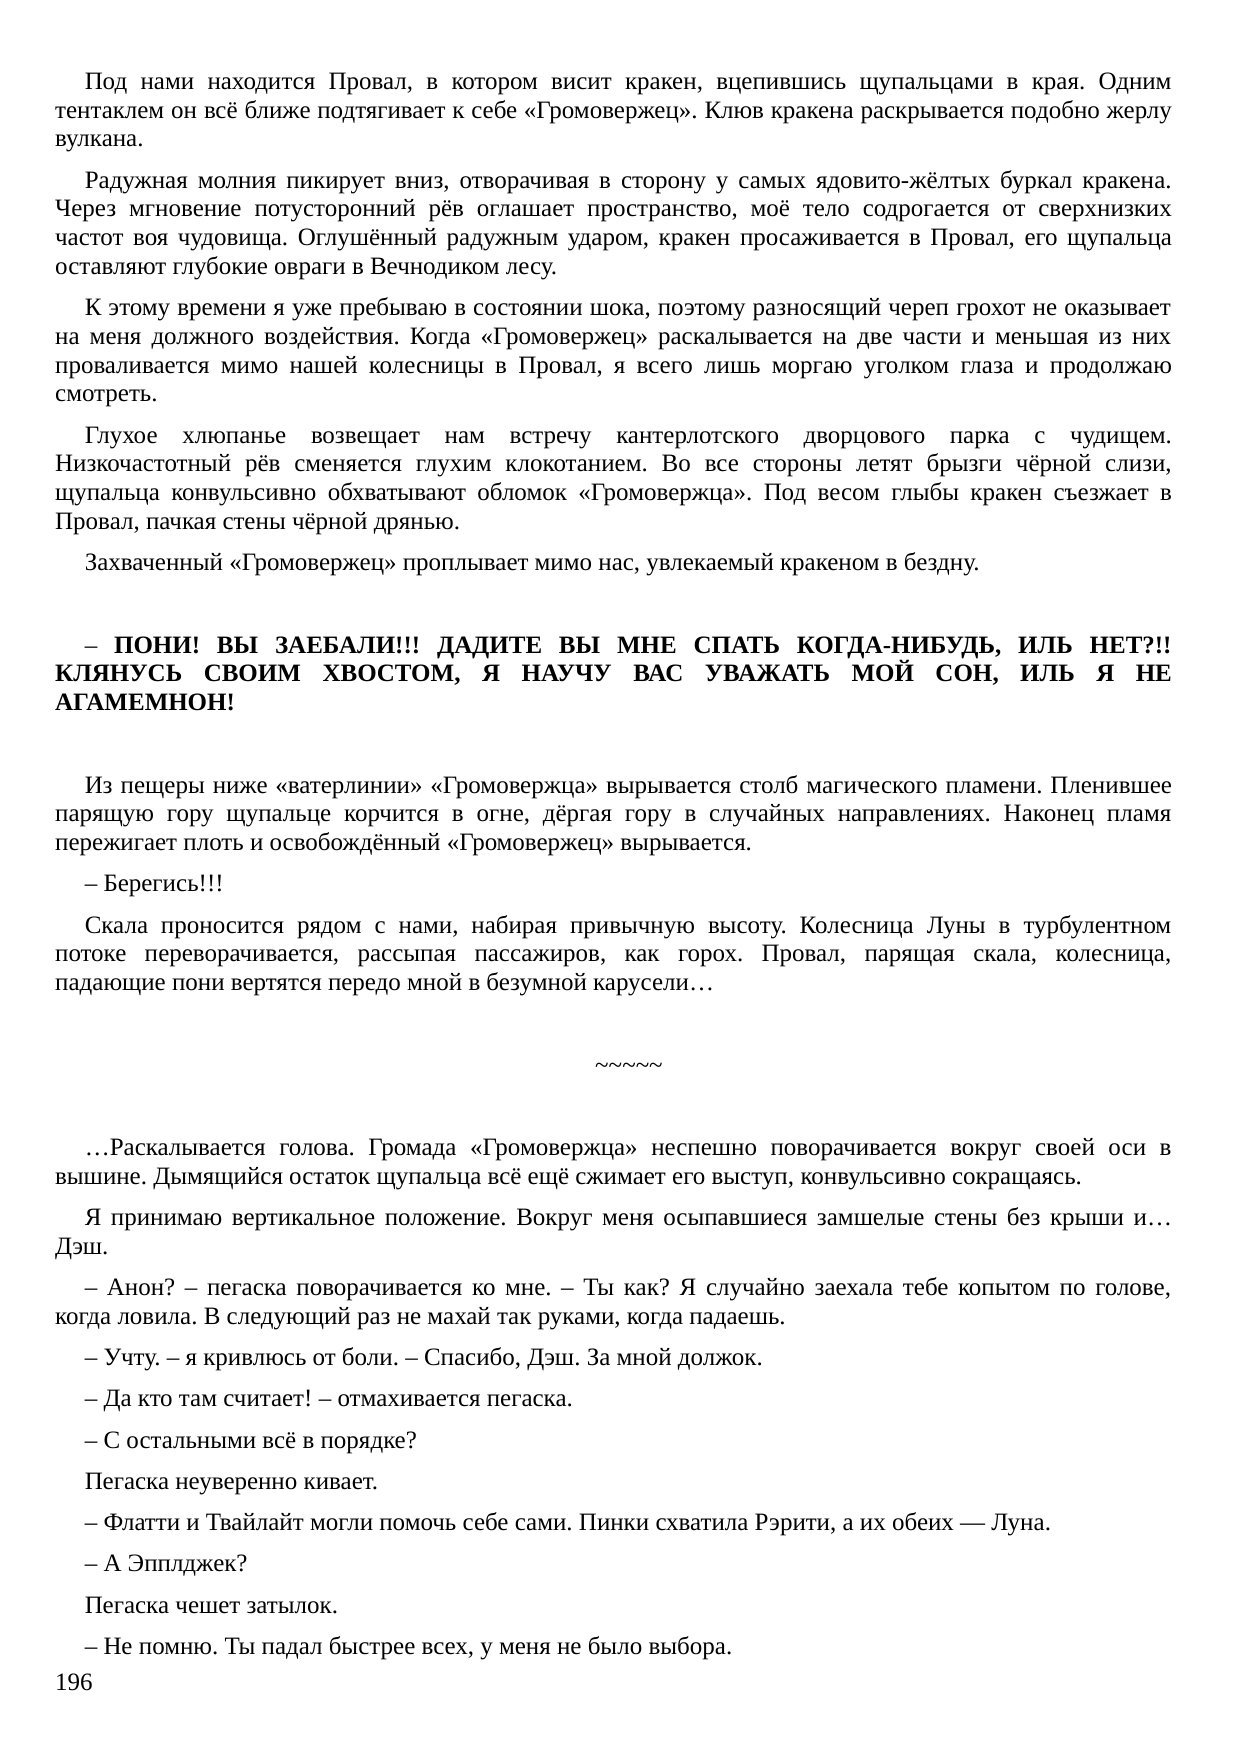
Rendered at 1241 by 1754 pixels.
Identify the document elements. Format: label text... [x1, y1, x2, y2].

text – Да кто там считает! – отмахивается пегаска. [55, 1383, 1173, 1412]
text Скала проносится рядом с нами, набирая привычную высоту. Колесница Луны в турбулентном потоке переворачивается, рассыпая пассажиров, как горох. Провал, парящая скала, колесница, падающие пони вертятся передо мной в безумной карусели… [55, 910, 1173, 996]
text – Флатти и Твайлайт могли помочь себе сами. Пинки схватила Рэрити, а их обеих — Луна. [55, 1507, 1173, 1536]
text Захваченный «Громовержец» проплывает мимо нас, увлекаемый кракеном в бездну. [55, 547, 1173, 576]
text – Не помню. Ты падал быстрее всех, у меня не было выбора. [55, 1631, 1173, 1660]
text Я принимаю вертикальное положение. Вокруг меня осыпавшиеся замшелые стены без крыши и… Дэш. [55, 1202, 1173, 1260]
text Глухое хлюпанье возвещает нам встречу кантерлотского дворцового парка с чудищем. Низкочастотный рёв сменяется глухим клокотанием. Во все стороны летят брызги чёрной слизи, щупальца конвульсивно обхватывают обломок «Громовержца». Под весом глыбы кракен съезжает в Провал, пачкая стены чёрной дрянью. [55, 420, 1173, 535]
text – ПОНИ! ВЫ ЗАЕБАЛИ!!! ДАДИТЕ ВЫ МНЕ СПАТЬ КОГДА-НИБУДЬ, ИЛЬ НЕТ?!! КЛЯНУСЬ СВОИМ ХВОСТОМ, Я НАУЧУ ВАС УВАЖАТЬ МОЙ СОН, ИЛЬ Я НЕ АГАМЕМНОН! [55, 630, 1173, 716]
text ~~~~~ [55, 1050, 1173, 1078]
text – Анон? – пегаска поворачивается ко мне. – Ты как? Я случайно заехала тебе копытом по голове, когда ловила. В следующий раз не махай так руками, когда падаешь. [55, 1272, 1173, 1330]
text …Раскалывается голова. Громада «Громовержца» неспешно поворачивается вокруг своей оси в вышине. Дымящийся остаток щупальца всё ещё сжимает его выступ, конвульсивно сокращаясь. [55, 1132, 1173, 1190]
text Радужная молния пикирует вниз, отворачивая в сторону у самых ядовито-жёлтых буркал кракена. Через мгновение потусторонний рёв оглашает пространство, моё тело содрогается от сверхнизких частот воя чудовища. Оглушённый радужным ударом, кракен просаживается в Провал, его щупальца оставляют глубокие овраги в Вечнодиком лесу. [55, 165, 1173, 280]
text – С остальными всё в порядке? [55, 1425, 1173, 1453]
text К этому времени я уже пребываю в состоянии шока, поэтому разносящий череп грохот не оказывает на меня должного воздействия. Когда «Громовержец» раскалывается на две части и меньшая из них проваливается мимо нашей колесницы в Провал, я всего лишь моргаю уголком глаза и продолжаю смотреть. [55, 292, 1173, 407]
text – Берегись!!! [55, 868, 1173, 897]
text – Учту. – я кривлюсь от боли. – Спасибо, Дэш. За мной должок. [55, 1342, 1173, 1371]
text Из пещеры ниже «ватерлинии» «Громовержца» вырывается столб магического пламени. Пленившее парящую гору щупальце корчится в огне, дёргая гору в случайных направлениях. Наконец пламя пережигает плоть и освобождённый «Громовержец» вырывается. [55, 770, 1173, 856]
text Пегаска чешет затылок. [55, 1590, 1173, 1618]
text Пегаска неуверенно кивает. [55, 1466, 1173, 1495]
text Под нами находится Провал, в котором висит кракен, вцепившись щупальцами в края. Одним тентаклем он всё ближе подтягивает к себе «Громовержец». Клюв кракена раскрывается подобно жерлу вулкана. [55, 66, 1173, 152]
text – А Эпплджек? [55, 1548, 1173, 1577]
